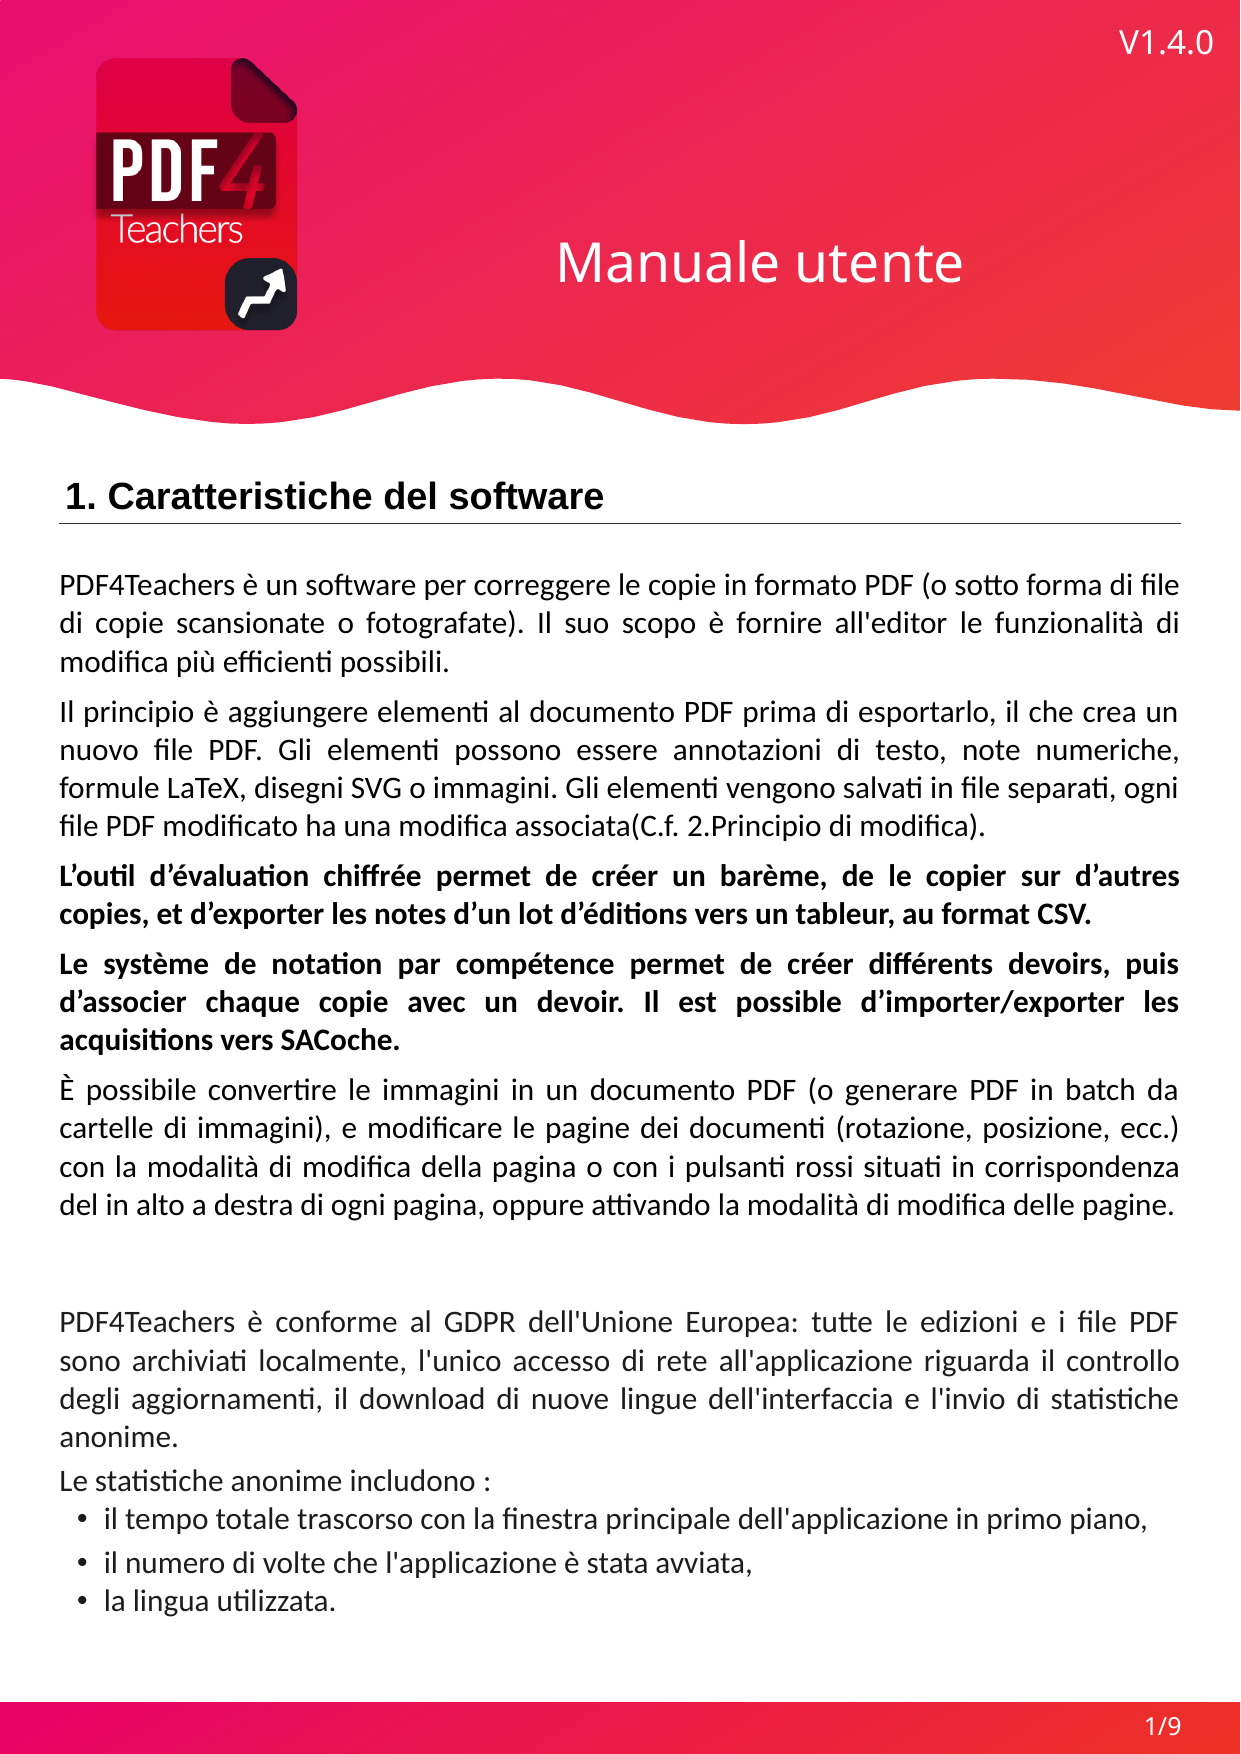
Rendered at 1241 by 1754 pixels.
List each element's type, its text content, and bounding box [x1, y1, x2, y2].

text L’outil d’évaluation chiffrée permet de créer un barème, de le copier sur d’autres copies, et d’exporter les notes d’un lot d’éditions vers un tableur, au format CSV. [59, 856, 1181, 932]
text Le système de notation par compétence permet de créer différents devoirs, puis d’associer chaque copie avec un devoir. Il est possible d’importer/exporter les acquisitions vers SACoche. [59, 944, 1181, 1059]
text PDF4Teachers è un software per correggere le copie in formato PDF (o sotto forma di file di copie scansionate o fotografate). Il suo scopo è fornire all'editor le funzionalità di modifica più efficienti possibili. [59, 566, 1181, 680]
text Il principio è aggiungere elementi al documento PDF prima di esportarlo, il che crea un nuovo file PDF. Gli elementi possono essere annotazioni di testo, note numeriche, formule LaTeX, disegni SVG o immagini. Gli elementi vengono salvati in file separati, ogni file PDF modificato ha una modifica associata(C.f. 2.Principio di modifica). [59, 692, 1181, 844]
subtitle Caratteristiche del software [59, 468, 1181, 523]
list la lingua utilizzata. [77, 1581, 1181, 1619]
text È possibile convertire le immagini in un documento PDF (o generare PDF in batch da cartelle di immagini), e modificare le pagine dei documenti (rotazione, posizione, ecc.) con la modalità di modifica della pagina o con i pulsanti rossi situati in corrispondenza del in alto a destra di ogni pagina, oppure attivando la modalità di modifica delle pagine. [59, 1071, 1181, 1223]
text Le statistiche anonime includono : [59, 1461, 1181, 1499]
list il numero di volte che l'applicazione è stata avviata, [77, 1543, 1181, 1581]
list il tempo totale trascorso con la finestra principale dell'applicazione in primo piano, [77, 1499, 1181, 1537]
text PDF4Teachers è conforme al GDPR dell'Unione Europea: tutte le edizioni e i file PDF sono archiviati localmente, l'unico accesso di rete all'applicazione riguarda il controllo degli aggiornamenti, il download di nuove lingue dell'interfaccia e l'invio di statistiche anonime. [59, 1303, 1181, 1455]
